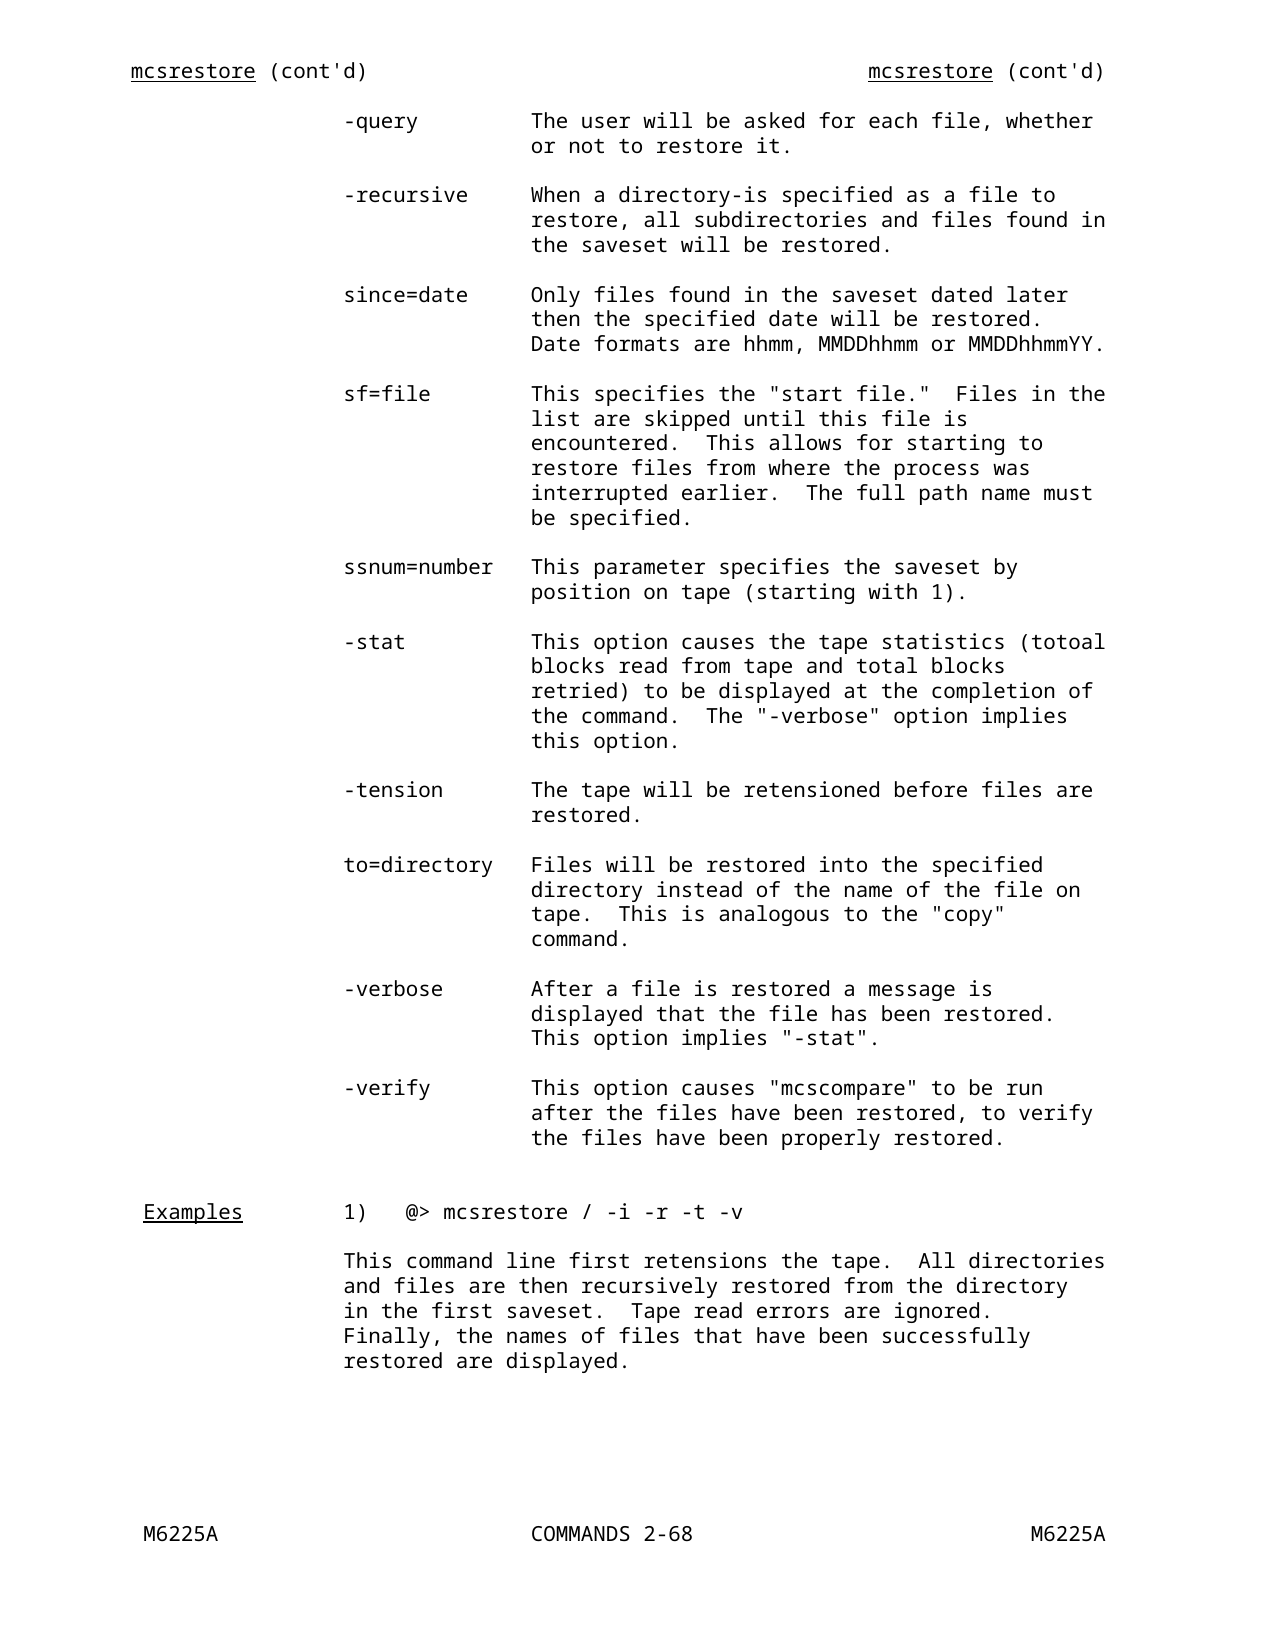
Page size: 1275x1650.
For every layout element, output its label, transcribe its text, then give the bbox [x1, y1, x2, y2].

text position on tape (starting with 1). [118, 580, 1145, 604]
text -verbose After a file is restored a message is [118, 976, 1145, 1001]
text the files have been properly restored. [118, 1125, 1145, 1150]
text retried) to be displayed at the completion of [118, 679, 1145, 704]
text to=directory Files will be restored into the specified [118, 852, 1145, 877]
text in the first saveset. Tape read errors are ignored. [118, 1299, 1145, 1323]
text Finally, the names of files that have been successfully [118, 1323, 1145, 1348]
text interrupted earlier. The full path name must [118, 481, 1145, 505]
text -recursive When a directory-is specified as a file to [118, 183, 1145, 208]
text the command. The "-verbose" option implies [118, 704, 1145, 728]
text encountered. This allows for starting to [118, 431, 1145, 456]
text M6225A COMMANDS 2-68 M6225A [118, 1522, 1145, 1547]
text command. [118, 927, 1145, 952]
text restore, all subdirectories and files found in [118, 208, 1145, 233]
text restore files from where the process was [118, 456, 1145, 481]
text restored are displayed. [118, 1348, 1145, 1373]
text after the files have been restored, to verify [118, 1100, 1145, 1125]
text ssnum=number This parameter specifies the saveset by [118, 555, 1145, 580]
text -verify This option causes "mcscompare" to be run [118, 1076, 1145, 1100]
text tape. This is analogous to the "copy" [118, 902, 1145, 927]
text sf=file This specifies the "start file." Files in the [118, 381, 1145, 406]
text -tension The tape will be retensioned before files are [118, 778, 1145, 803]
text and files are then recursively restored from the directory [118, 1274, 1145, 1299]
text the saveset will be restored. [118, 233, 1145, 257]
text Examples 1) @> mcsrestore / -i -r -t -v [118, 1199, 1145, 1224]
text mcsrestore (cont'd) mcsrestore (cont'd) [118, 59, 1145, 84]
text or not to restore it. [118, 133, 1145, 158]
text Date formats are hhmm, MMDDhhmm or MMDDhhmmYY. [118, 332, 1145, 357]
text then the specified date will be restored. [118, 307, 1145, 332]
text directory instead of the name of the file on [118, 877, 1145, 902]
text displayed that the file has been restored. [118, 1001, 1145, 1026]
text This command line first retensions the tape. All directories [118, 1249, 1145, 1274]
text This option implies "-stat". [118, 1026, 1145, 1051]
text blocks read from tape and total blocks [118, 654, 1145, 679]
text -query The user will be asked for each file, whether [118, 109, 1145, 133]
text -stat This option causes the tape statistics (totoal [118, 629, 1145, 654]
text this option. [118, 728, 1145, 753]
text list are skipped until this file is [118, 406, 1145, 431]
text restored. [118, 803, 1145, 828]
text since=date Only files found in the saveset dated later [118, 282, 1145, 307]
text be specified. [118, 505, 1145, 530]
